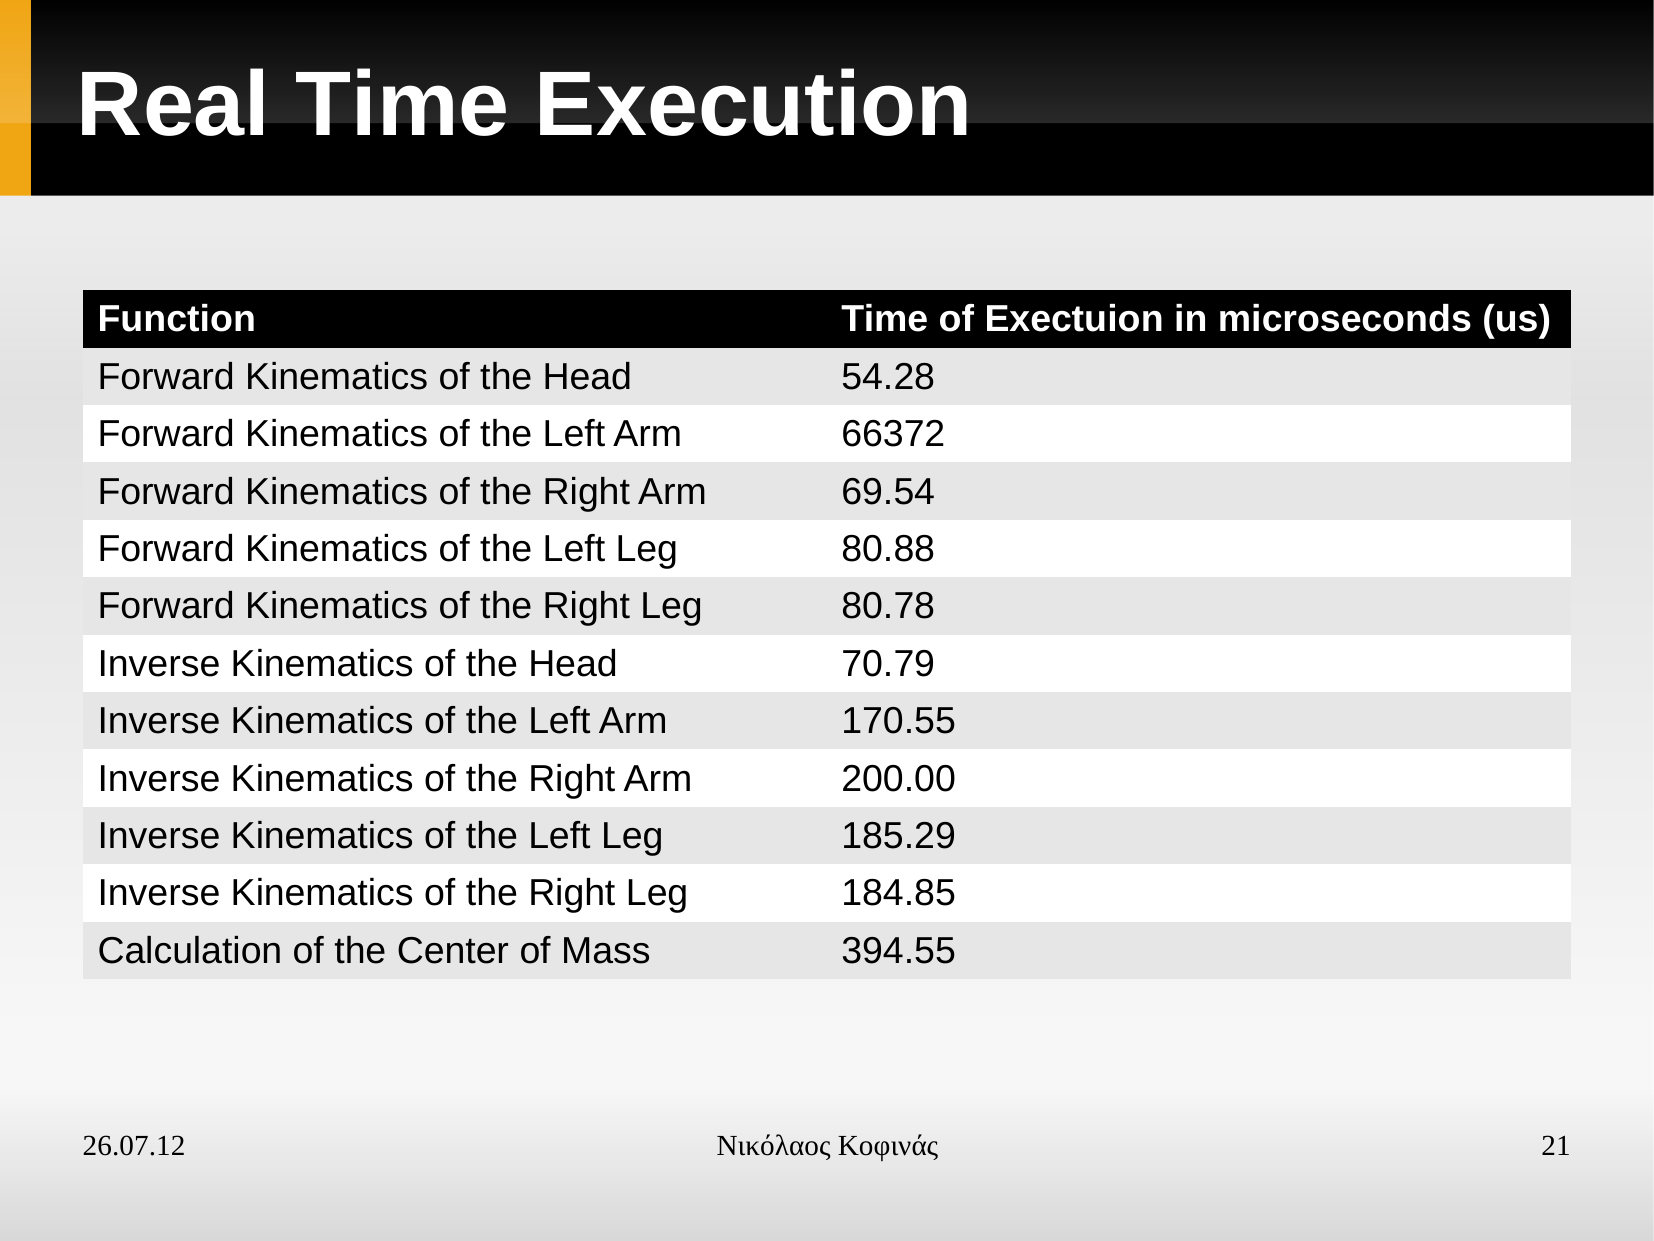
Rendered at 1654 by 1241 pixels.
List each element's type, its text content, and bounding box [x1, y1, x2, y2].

table_cell 69.54 [827, 462, 1571, 520]
title Real Time Execution [76, 0, 1565, 208]
table_cell 66372 [827, 405, 1571, 462]
table_cell Forward Kinematics of the Head [83, 348, 827, 405]
table_cell 80.88 [827, 520, 1571, 577]
table_cell Forward Kinematics of the Right Arm [83, 462, 827, 520]
table_header Function [83, 290, 827, 348]
table_cell 170.55 [827, 692, 1571, 749]
table_cell Inverse Kinematics of the Right Leg [83, 864, 827, 922]
table_cell 200.00 [827, 749, 1571, 807]
table_cell 185.29 [827, 807, 1571, 864]
table_cell 70.79 [827, 635, 1571, 692]
table_cell Forward Kinematics of the Right Leg [83, 577, 827, 635]
table_cell Inverse Kinematics of the Left Leg [83, 807, 827, 864]
table_header Time of Exectuion in microseconds (us) [827, 290, 1571, 348]
table_cell 184.85 [827, 864, 1571, 922]
table_cell Forward Kinematics of the Left Leg [83, 520, 827, 577]
table_cell Inverse Kinematics of the Left Arm [83, 692, 827, 749]
table_cell 54.28 [827, 348, 1571, 405]
table_cell Forward Kinematics of the Left Arm [83, 405, 827, 462]
table_cell Calculation of the Center of Mass [83, 922, 827, 979]
table_cell 80.78 [827, 577, 1571, 635]
table_cell Inverse Kinematics of the Right Arm [83, 749, 827, 807]
table_cell Inverse Kinematics of the Head [83, 635, 827, 692]
picture [0, 0, 1654, 1241]
table_cell 394.55 [827, 922, 1571, 979]
